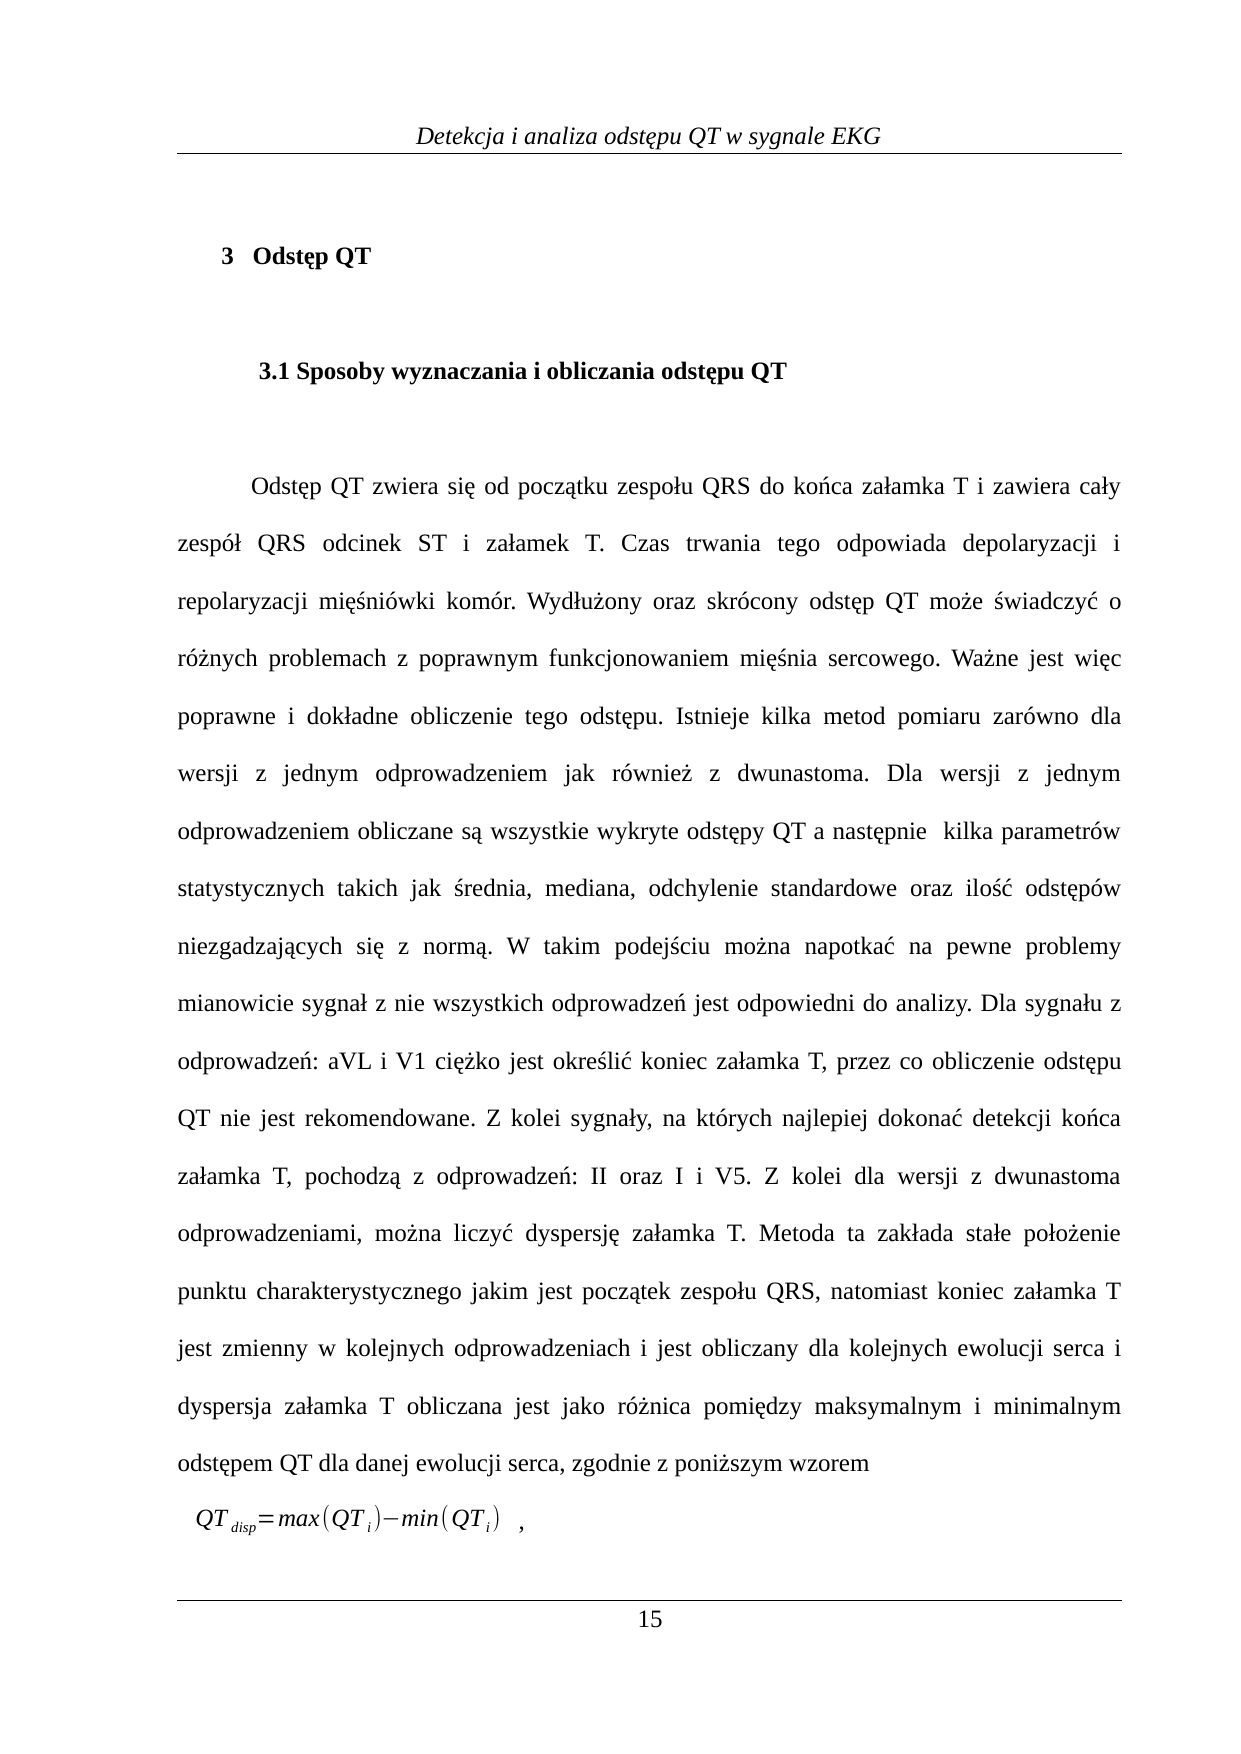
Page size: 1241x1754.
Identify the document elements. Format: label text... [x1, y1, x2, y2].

list Sposoby wyznaczania i obliczania odstępu QT [252, 341, 1122, 384]
list Odstęp QT [215, 226, 1122, 269]
text Odstęp QT zwiera się od początku zespołu QRS do końca załamka T i zawiera cały zespół QRS odcinek ST i załamek T. Czas trwania tego odpowiada depolaryzacji i repolaryzacji mięśniówki komór. Wydłużony oraz skrócony odstęp QT może świadczyć o różnych problemach z poprawnym funkcjonowaniem mięśnia sercowego. Ważne jest więc poprawne i dokładne obliczenie tego odstępu. Istnieje kilka metod pomiaru zarówno dla wersji z jednym odprowadzeniem jak również z dwunastoma. Dla wersji z jednym odprowadzeniem obliczane są wszystkie wykryte odstępy QT a następnie kilka parametrów statystycznych takich jak średnia, mediana, odchylenie standardowe oraz ilość odstępów niezgadzających się z normą. W takim podejściu można napotkać na pewne problemy mianowicie sygnał z nie wszystkich odprowadzeń jest odpowiedni do analizy. Dla sygnału z odprowadzeń: aVL i V1 ciężko jest określić koniec załamka T, przez co obliczenie odstępu QT nie jest rekomendowane. Z kolei sygnały, na których najlepiej dokonać detekcji końca załamka T, pochodzą z odprowadzeń: II oraz I i V5. Z kolei dla wersji z dwunastoma odprowadzeniami, można liczyć dyspersję załamka T. Metoda ta zakłada stałe położenie punktu charakterystycznego jakim jest początek zespołu QRS, natomiast koniec załamka T jest zmienny w kolejnych odprowadzeniach i jest obliczany dla kolejnych ewolucji serca i dyspersja załamka T obliczana jest jako różnica pomiędzy maksymalnym i minimalnym odstępem QT dla danej ewolucji serca, zgodnie z poniższym wzorem [177, 456, 1122, 1477]
text , [177, 1491, 1122, 1536]
